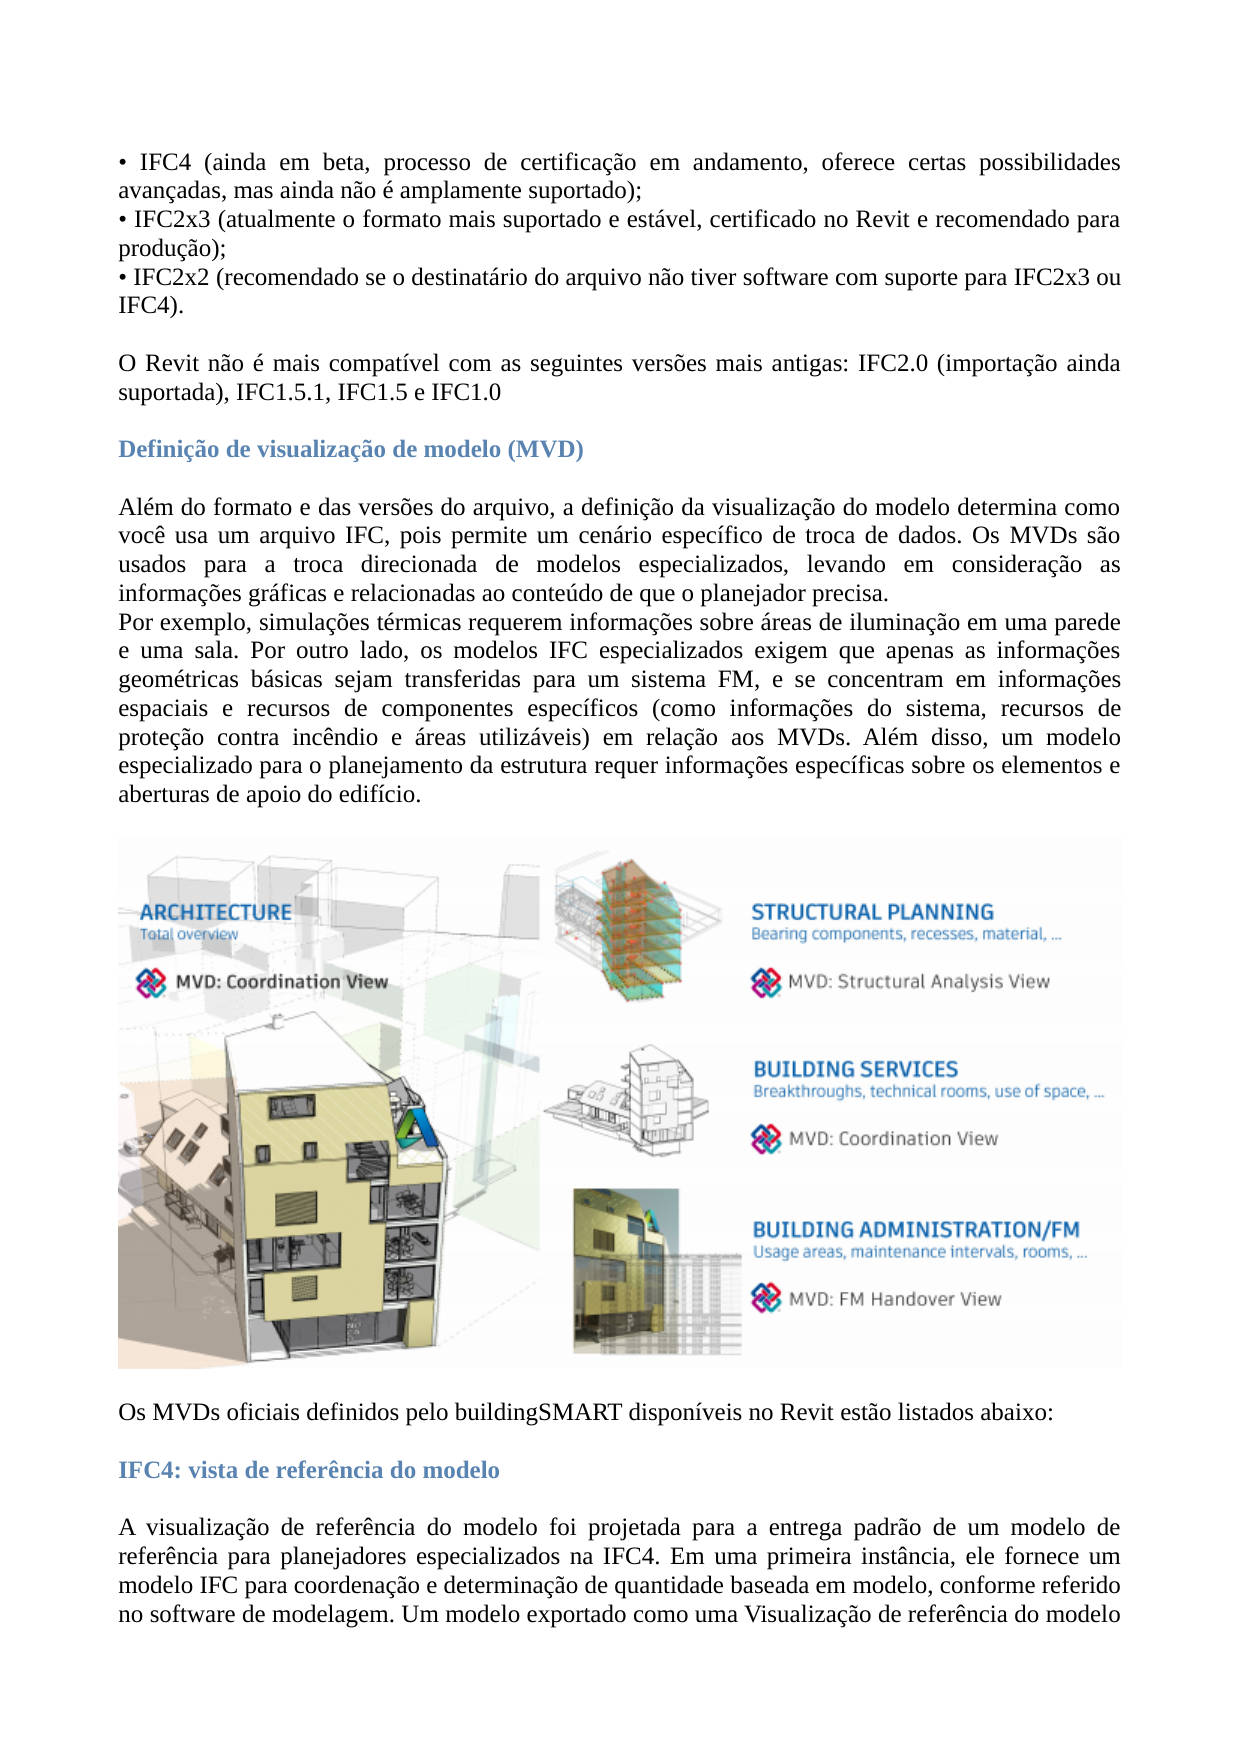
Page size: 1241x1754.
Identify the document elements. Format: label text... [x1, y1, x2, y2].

picture [118, 836, 1123, 1369]
text Definição de visualização de modelo (MVD) [118, 434, 1122, 463]
text O Revit não é mais compatível com as seguintes versões mais antigas: IFC2.0 (importação ainda suportada), IFC1.5.1, IFC1.5 e IFC1.0 [118, 348, 1122, 406]
text Os MVDs oficiais definidos pelo buildingSMART disponíveis no Revit estão listados abaixo: [118, 1397, 1122, 1426]
text Além do formato e das versões do arquivo, a definição da visualização do modelo determina como você usa um arquivo IFC, pois permite um cenário específico de troca de dados. Os MVDs são usados para a troca direcionada de modelos especializados, levando em consideração as informações gráficas e relacionadas ao conteúdo de que o planejador precisa. [118, 492, 1122, 607]
text • IFC2x3 (atualmente o formato mais suportado e estável, certificado no Revit e recomendado para produção); [118, 204, 1122, 262]
text A visualização de referência do modelo foi projetada para a entrega padrão de um modelo de referência para planejadores especializados na IFC4. Em uma primeira instância, ele fornece um modelo IFC para coordenação e determinação de quantidade baseada em modelo, conforme referido no software de modelagem. Um modelo exportado como uma Visualização de referência do modelo [118, 1512, 1122, 1627]
text • IFC2x2 (recomendado se o destinatário do arquivo não tiver software com suporte para IFC2x3 ou IFC4). [118, 262, 1122, 319]
text IFC4: vista de referência do modelo [118, 1455, 1122, 1484]
text Por exemplo, simulações térmicas requerem informações sobre áreas de iluminação em uma parede e uma sala. Por outro lado, os modelos IFC especializados exigem que apenas as informações geométricas básicas sejam transferidas para um sistema FM, e se concentram em informações espaciais e recursos de componentes específicos (como informações do sistema, recursos de proteção contra incêndio e áreas utilizáveis) em relação aos MVDs. Além disso, um modelo especializado para o planejamento da estrutura requer informações específicas sobre os elementos e aberturas de apoio do edifício. [118, 607, 1122, 808]
text • IFC4 (ainda em beta, processo de certificação em andamento, oferece certas possibilidades avançadas, mas ainda não é amplamente suportado); [118, 147, 1122, 204]
